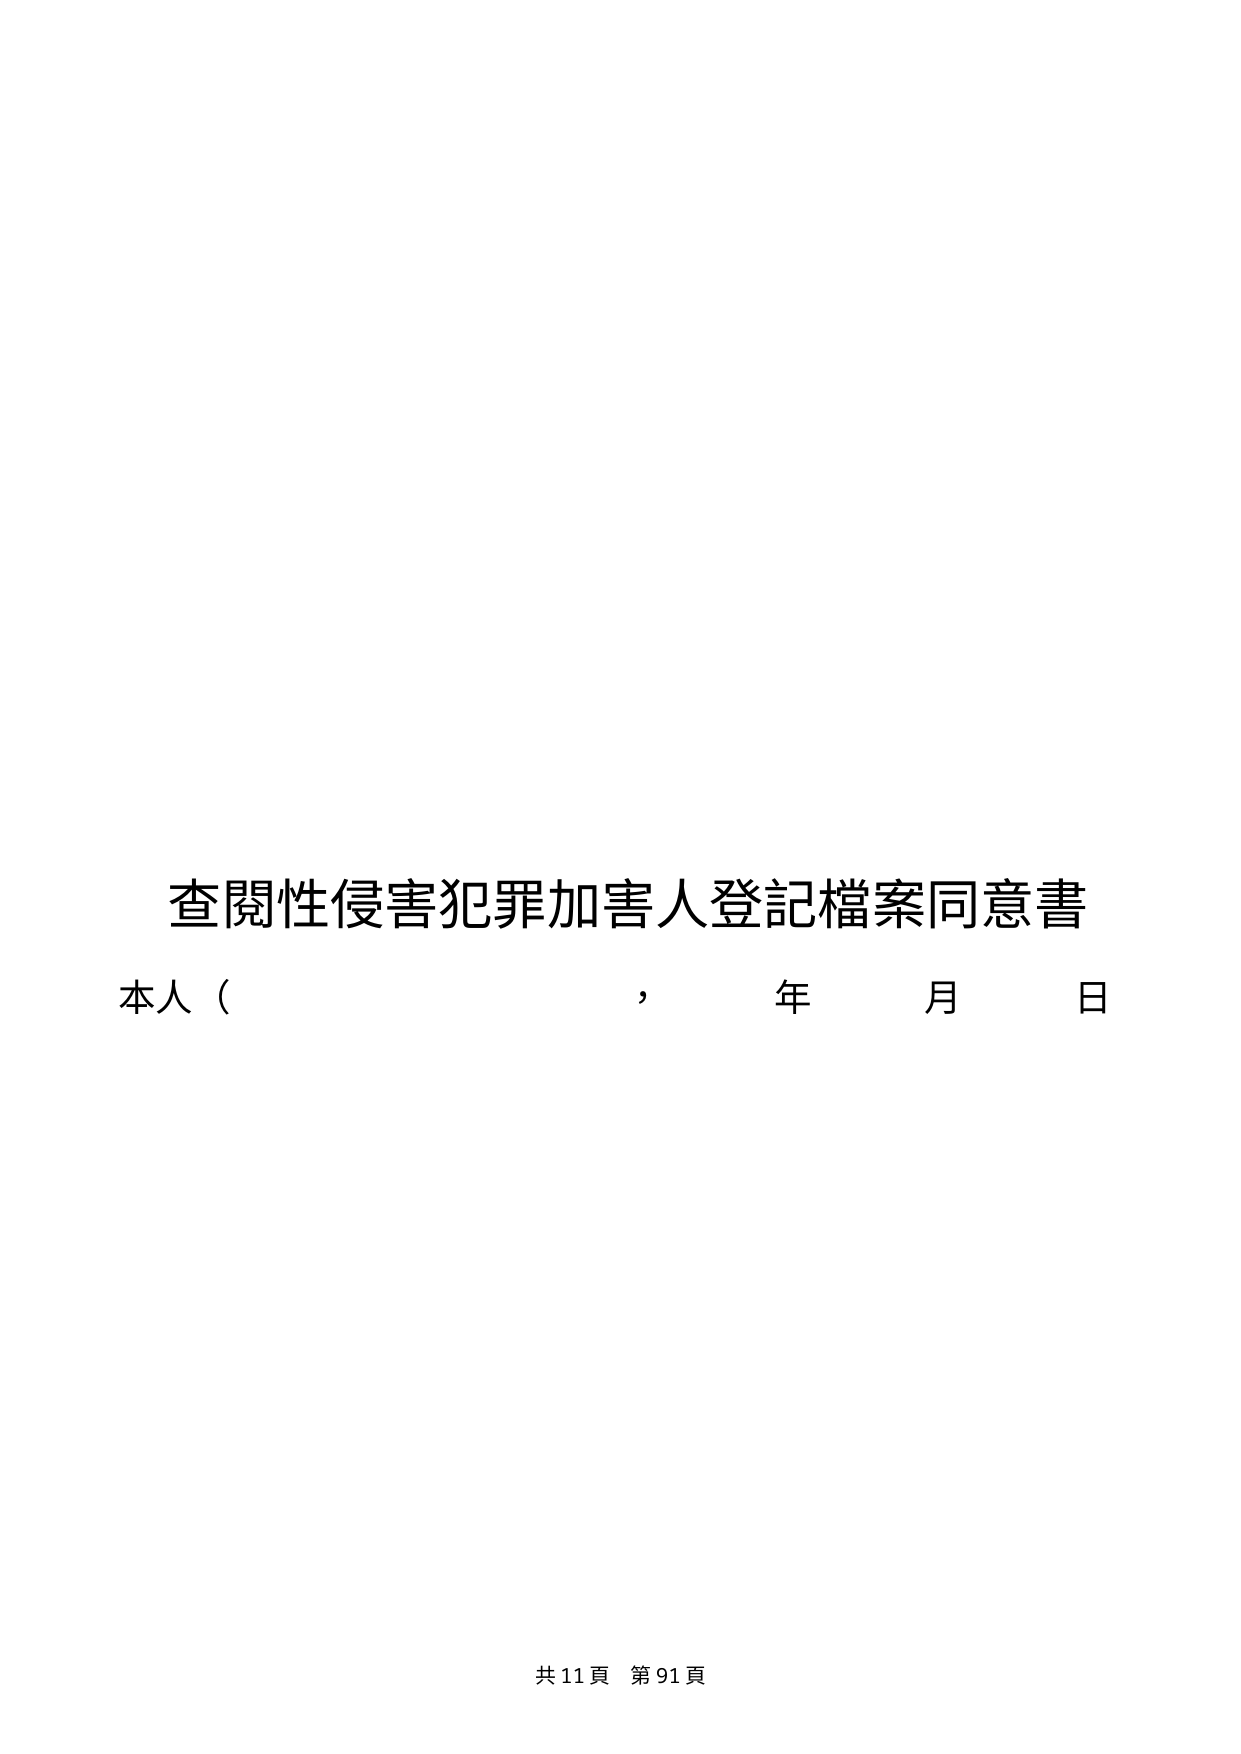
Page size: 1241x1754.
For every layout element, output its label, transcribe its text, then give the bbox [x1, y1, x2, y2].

text 本人（ ， 年 月 日 [118, 953, 1122, 1016]
text 查閱性侵害犯罪加害人登記檔案同意書 [118, 828, 1138, 953]
